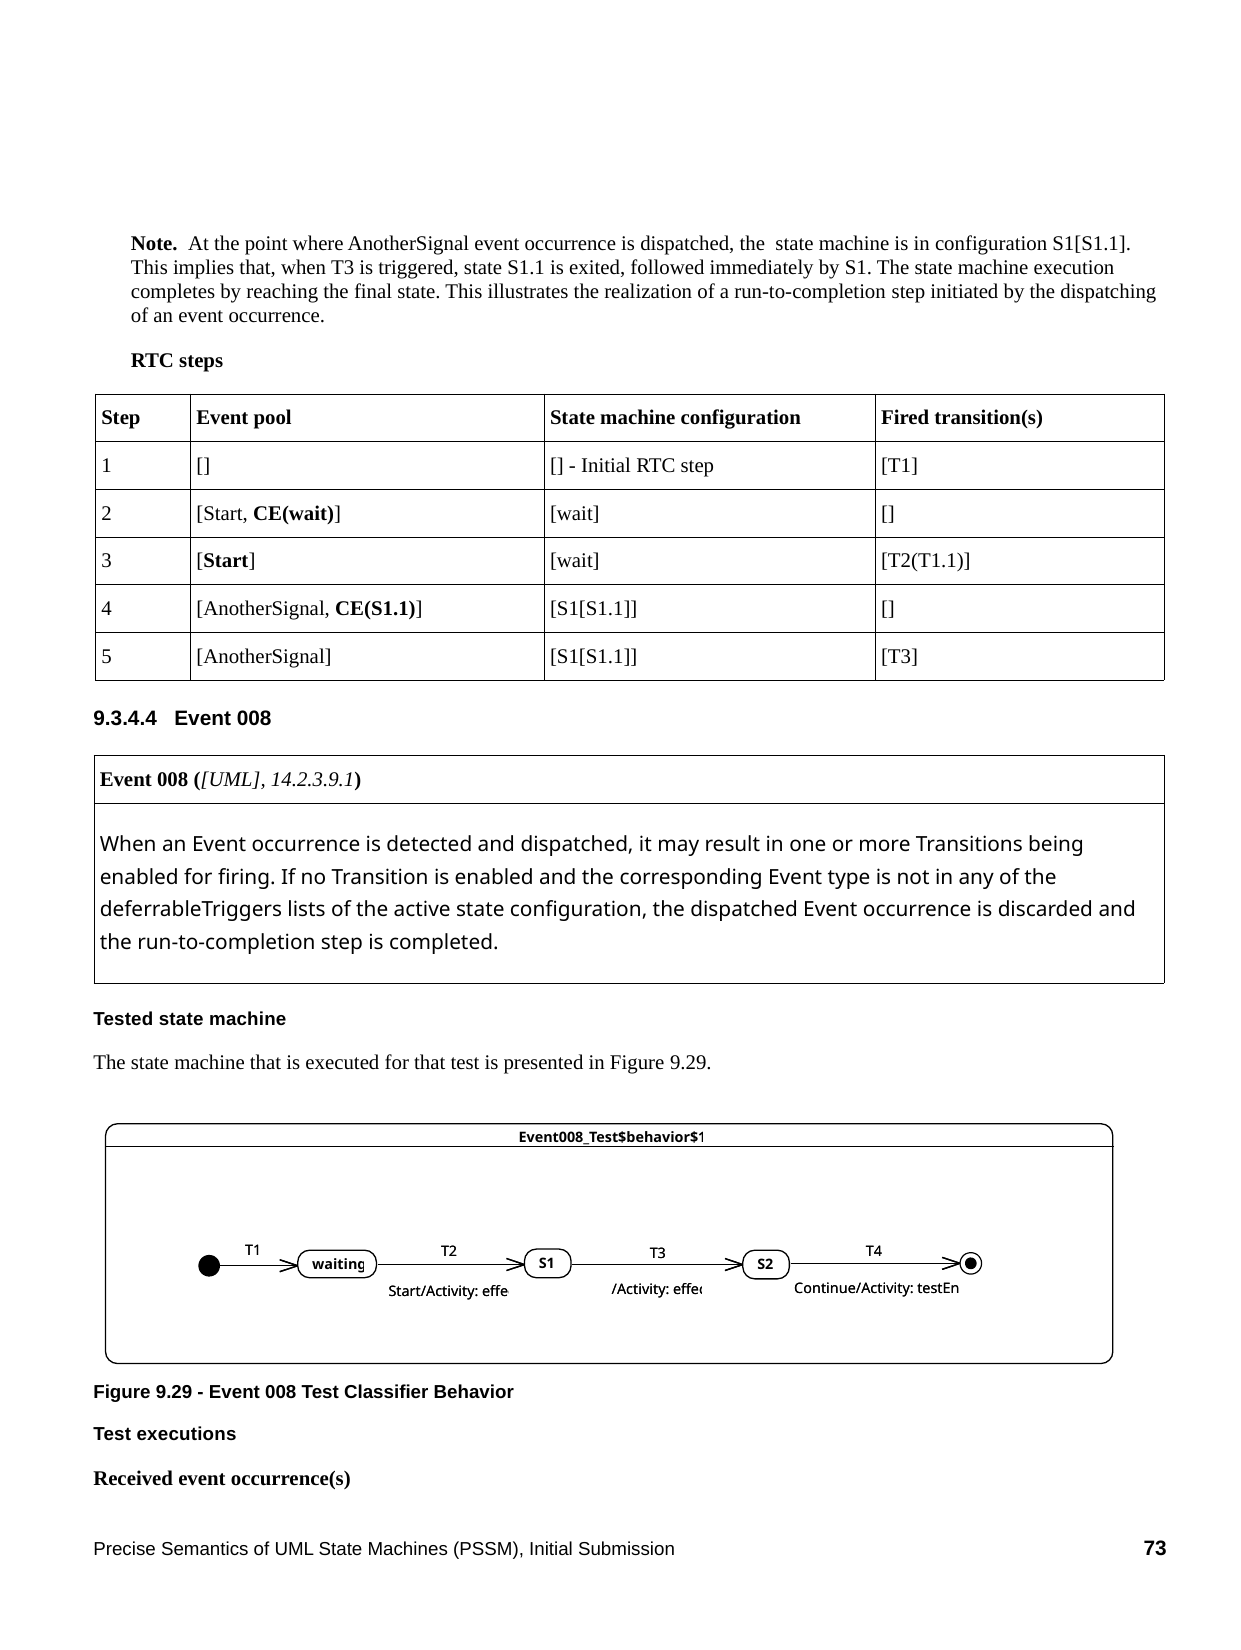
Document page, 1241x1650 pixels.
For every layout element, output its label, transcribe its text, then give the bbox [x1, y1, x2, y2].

table_cell [AnotherSignal, CE(S1.1)] [191, 585, 544, 632]
table_cell 5 [96, 633, 190, 680]
table_header Event pool [191, 395, 544, 441]
table_cell [S1[S1.1]] [545, 585, 875, 632]
table_cell 4 [96, 585, 190, 632]
text Figure 9.29 - Event 008 Test Classifier Behavior [93, 1111, 1127, 1402]
table_header Event 008 ([UML], 14.2.3.9.1) [95, 756, 1164, 802]
table_cell [wait] [545, 538, 875, 584]
text RTC steps [131, 348, 1164, 372]
table_header Step [96, 395, 190, 441]
table_cell [] [876, 490, 1164, 537]
table_cell [] [876, 585, 1164, 632]
table_cell [S1[S1.1]] [545, 633, 875, 680]
table_cell [AnotherSignal] [191, 633, 544, 680]
table_cell [T1] [876, 442, 1164, 489]
table_cell When an Event occurrence is detected and dispatched, it may result in one or more Transitions being enabled for firing. If no Transition is enabled and the corresponding Event type is not in any of the deferrableTriggers lists of the active state configuration, the dispatched Event occurrence is discarded and the run-to-completion step is completed. [95, 804, 1164, 982]
subtitle Test executions [93, 1099, 1164, 1444]
text Note. At the point where AnotherSignal event occurrence is dispatched, the state machine is in configuration S1[S1.1]. This implies that, when T3 is triggered, state S1.1 is exited, followed immediately by S1. The state machine execution completes by reaching the final state. This illustrates the realization of a run-to-completion step initiated by the dispatching of an event occurrence. [131, 231, 1164, 327]
table_cell [] [191, 442, 544, 489]
table_header State machine configuration [545, 395, 875, 441]
table_cell 2 [96, 490, 190, 537]
table_cell [T3] [876, 633, 1164, 680]
table_cell [Start, CE(wait)] [191, 490, 544, 537]
text Received event occurrence(s) [93, 1466, 1164, 1489]
subtitle Tested state machine [93, 1007, 1164, 1029]
table_cell [wait] [545, 490, 875, 537]
table_cell 1 [96, 442, 190, 489]
table_cell [Start] [191, 538, 544, 584]
subtitle Event 008 [93, 705, 1164, 730]
table_header Fired transition(s) [876, 395, 1164, 441]
table_cell 3 [96, 538, 190, 584]
text The state machine that is executed for that test is presented in Figure 9.29. [93, 1050, 1164, 1074]
table_cell [] - Initial RTC step [545, 442, 875, 489]
table_cell [T2(T1.1)] [876, 538, 1164, 584]
